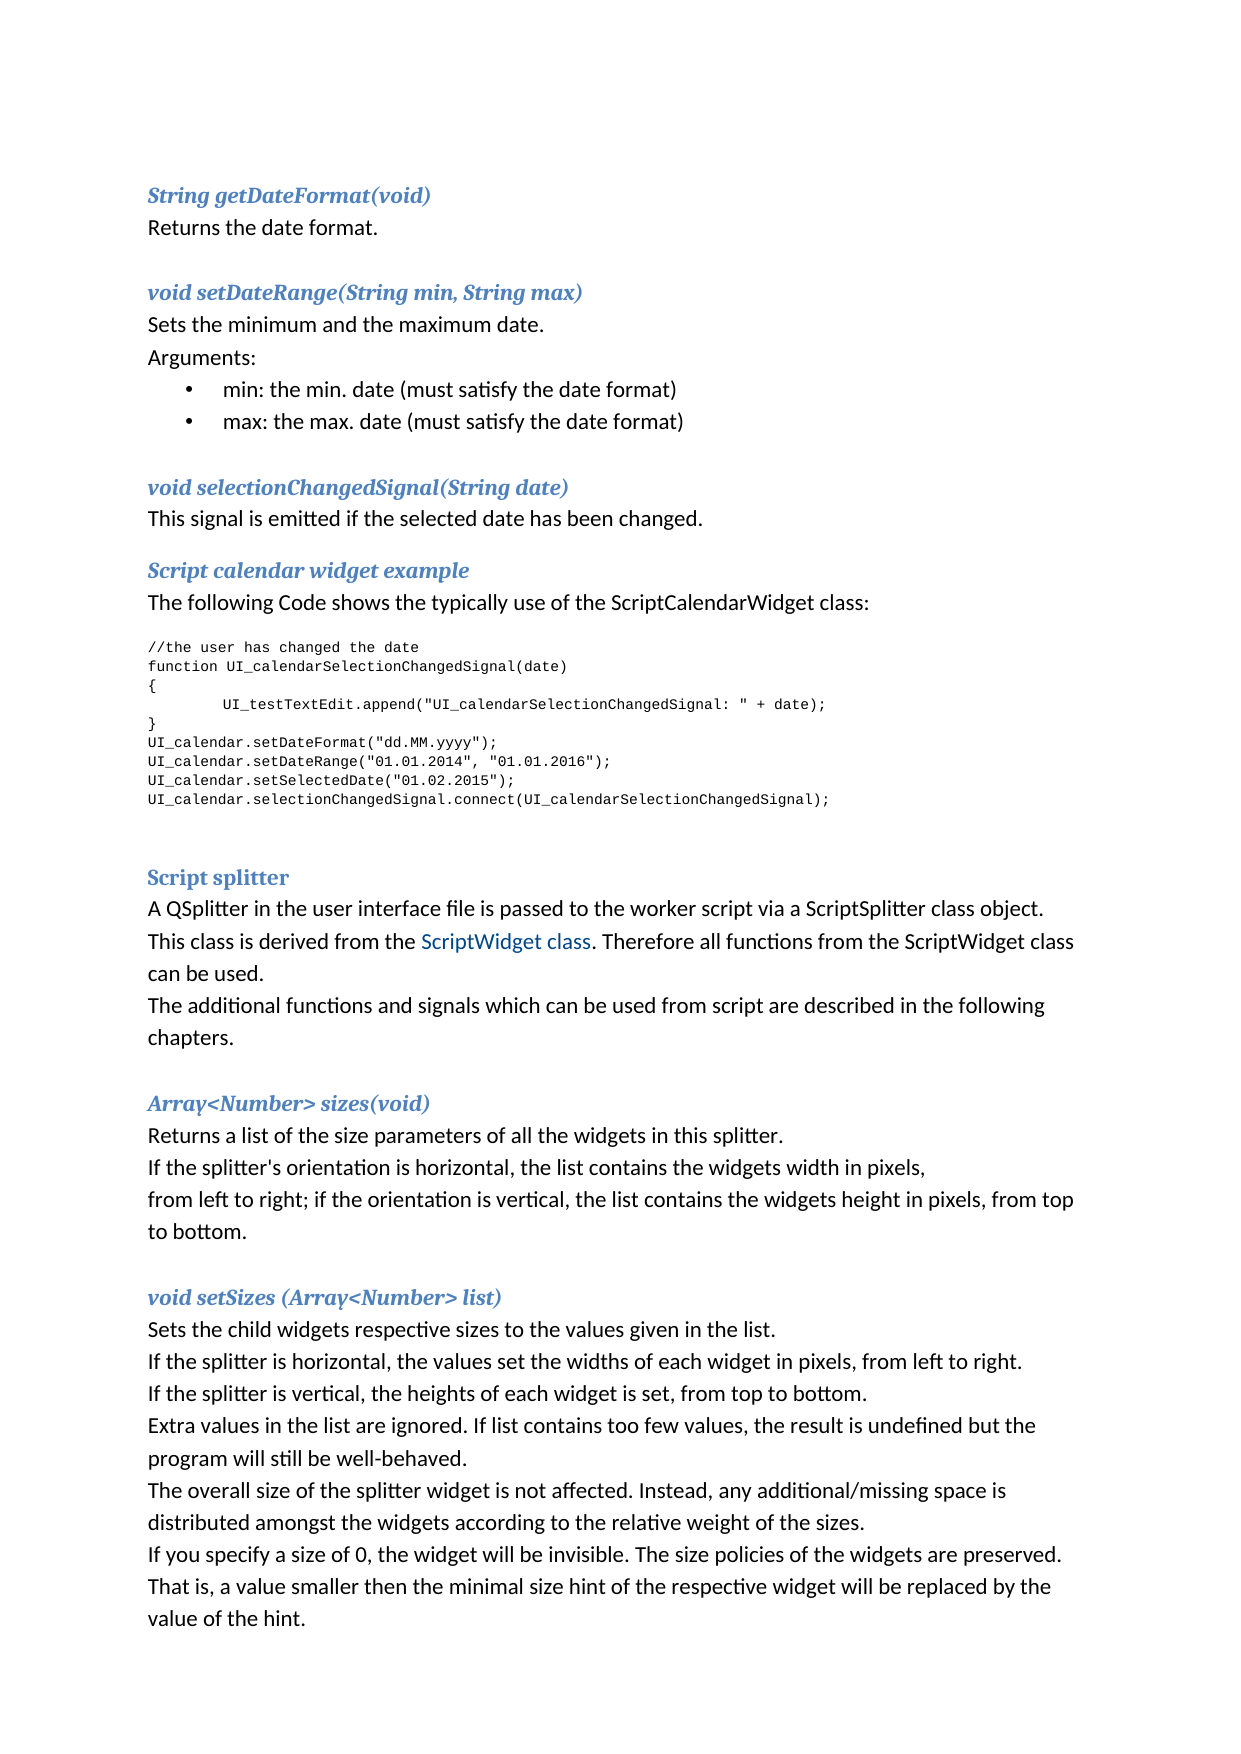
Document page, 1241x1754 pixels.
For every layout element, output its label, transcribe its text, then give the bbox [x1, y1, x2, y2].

text UI_testTextEdit.append("UI_calendarSelectionChangedSignal: " + date); [148, 698, 1093, 714]
text The overall size of the splitter widget is not affected. Instead, any additional/missing space is distributed amongst the widgets according to the relative weight of the sizes. [148, 1476, 1093, 1536]
text } [148, 717, 1093, 733]
text Sets the minimum and the maximum date. [148, 310, 1093, 338]
text UI_calendar.setDateFormat("dd.MM.yyyy"); [148, 736, 1093, 752]
list max: the max. date (must satisfy the date format) [185, 407, 1093, 435]
text from left to right; if the orientation is vertical, the list contains the widgets height in pixels, from top to bottom. [148, 1185, 1093, 1245]
text Extra values in the list are ignored. If list contains too few values, the result is undefined but the program will still be well-behaved. [148, 1411, 1093, 1472]
subtitle void setSizes (Array<Number> list) [148, 1285, 1093, 1311]
text If the splitter is vertical, the heights of each widget is set, from top to bottom. [148, 1379, 1093, 1407]
text Arguments: [148, 343, 1093, 371]
text //the user has changed the date [148, 641, 1093, 657]
text function UI_calendarSelectionChangedSignal(date) [148, 660, 1093, 676]
text That is, a value smaller then the minimal size hint of the respective widget will be replaced by the value of the hint. [148, 1572, 1093, 1633]
text UI_calendar.selectionChangedSignal.connect(UI_calendarSelectionChangedSignal); [148, 792, 1093, 809]
text A QSplitter in the user interface file is passed to the worker script via a ScriptSplitter class object. [148, 894, 1093, 923]
text The additional functions and signals which can be used from script are described in the following chapters. [148, 991, 1093, 1051]
subtitle void setDateRange(String min, String max) [148, 280, 1093, 307]
text { [148, 679, 1093, 695]
list min: the min. date (must satisfy the date format) [185, 375, 1093, 403]
text This class is derived from the ScriptWidget class. Therefore all functions from the ScriptWidget class can be used. [148, 927, 1093, 987]
text Sets the child widgets respective sizes to the values given in the list. [148, 1315, 1093, 1343]
text UI_calendar.setSelectedDate("01.02.2015"); [148, 773, 1093, 790]
subtitle String getDateFormat(void) [148, 183, 1093, 209]
text The following Code shows the typically use of the ScriptCalendarWidget class: [148, 588, 1093, 616]
subtitle void selectionChangedSignal(String date) [148, 474, 1093, 501]
text If the splitter's orientation is horizontal, the list contains the widgets width in pixels, [148, 1153, 1093, 1181]
text This signal is emitted if the selected date has been changed. [148, 504, 1093, 532]
text UI_calendar.setDateRange("01.01.2014", "01.01.2016"); [148, 754, 1093, 771]
text Returns a list of the size parameters of all the widgets in this splitter. [148, 1121, 1093, 1149]
subtitle Array<Number> sizes(void) [148, 1091, 1093, 1117]
subtitle Script splitter [148, 864, 1093, 891]
text If the splitter is horizontal, the values set the widths of each widget in pixels, from left to right. [148, 1347, 1093, 1375]
text If you specify a size of 0, the widget will be invisible. The size policies of the widgets are preserved. [148, 1540, 1093, 1568]
text Returns the date format. [148, 213, 1093, 241]
subtitle Script calendar widget example [148, 557, 1093, 584]
